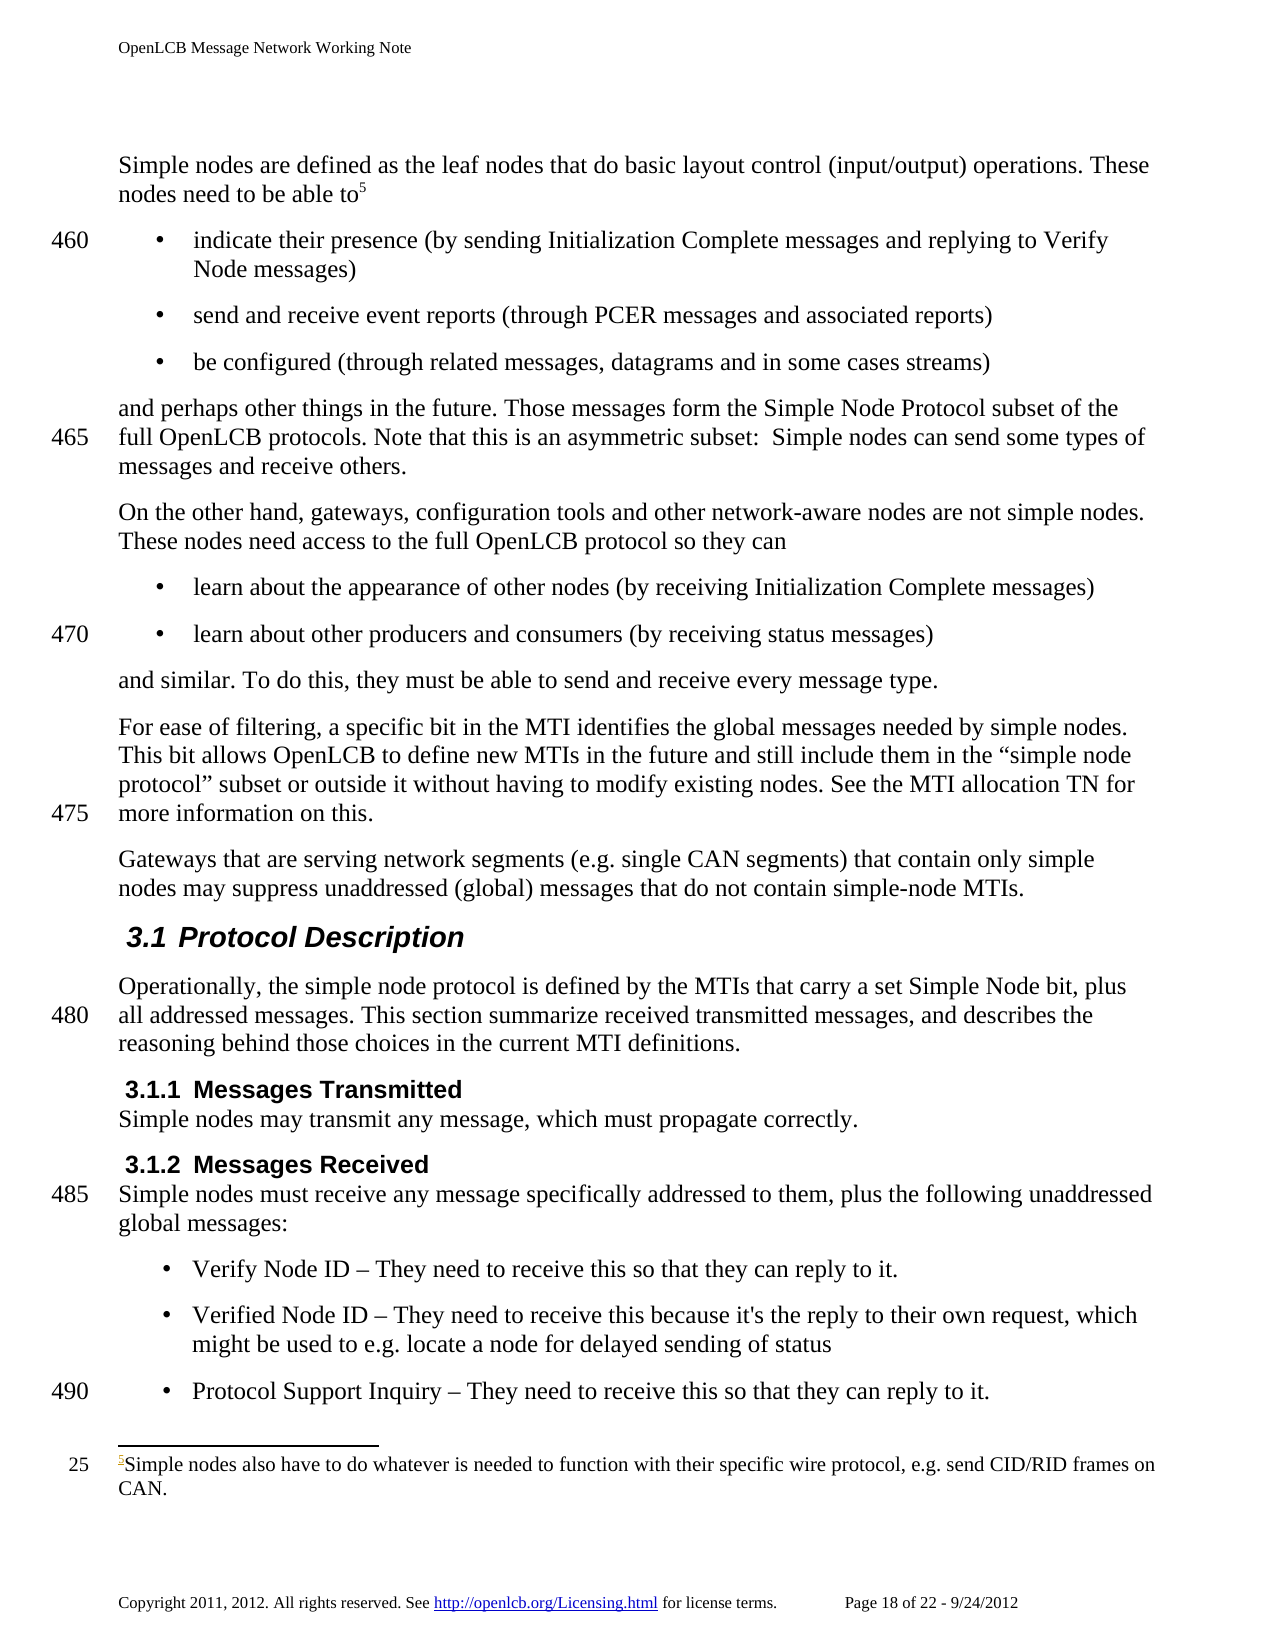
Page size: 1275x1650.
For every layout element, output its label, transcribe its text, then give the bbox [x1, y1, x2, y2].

subtitle Messages Transmitted [118, 1075, 1157, 1104]
text Simple nodes also have to do whatever is needed to function with their specific wire protocol, e.g. send CID/RID frames on CAN. [118, 1452, 1157, 1500]
text Simple nodes are defined as the leaf nodes that do basic layout control (input/output) operations. These nodes need to be able to [118, 150, 1157, 207]
subtitle Messages Received [118, 1150, 1157, 1179]
text On the other hand, gateways, configuration tools and other network-aware nodes are not simple nodes. These nodes need access to the full OpenLCB protocol so they can [118, 497, 1157, 555]
list be configured (through related messages, datagrams and in some cases streams) [156, 347, 1157, 376]
list Protocol Support Inquiry – They need to receive this so that they can reply to it. [162, 1376, 1157, 1404]
list indicate their presence (by sending Initialization Complete messages and replying to Verify Node messages) [156, 225, 1157, 283]
text and perhaps other things in the future. Those messages form the Simple Node Protocol subset of the full OpenLCB protocols. Note that this is an asymmetric subset: Simple nodes can send some types of messages and receive others. [118, 393, 1157, 479]
subtitle Protocol Description [118, 920, 1157, 953]
list learn about the appearance of other nodes (by receiving Initialization Complete messages) [156, 572, 1157, 601]
text For ease of filtering, a specific bit in the MTI identifies the global messages needed by simple nodes. This bit allows OpenLCB to define new MTIs in the future and still include them in the “simple node protocol” subset or outside it without having to modify existing nodes. See the MTI allocation TN for more information on this. [118, 712, 1157, 827]
text and similar. To do this, they must be able to send and receive every message type. [118, 665, 1157, 694]
text Simple nodes must receive any message specifically addressed to them, plus the following unaddressed global messages: [118, 1179, 1157, 1236]
list Verify Node ID – They need to receive this so that they can reply to it. [162, 1254, 1157, 1283]
text Simple nodes may transmit any message, which must propagate correctly. [118, 1104, 1157, 1132]
list Verified Node ID – They need to receive this because it's the reply to their own request, which might be used to e.g. locate a node for delayed sending of status [162, 1301, 1157, 1358]
list send and receive event reports (through PCER messages and associated reports) [156, 300, 1157, 329]
text Gateways that are serving network segments (e.g. single CAN segments) that contain only simple nodes may suppress unaddressed (global) messages that do not contain simple-node MTIs. [118, 844, 1157, 902]
list learn about other producers and consumers (by receiving status messages) [156, 619, 1157, 648]
text Operationally, the simple node protocol is defined by the MTIs that carry a set Simple Node bit, plus all addressed messages. This section summarize received transmitted messages, and describes the reasoning behind those choices in the current MTI definitions. [118, 971, 1157, 1057]
